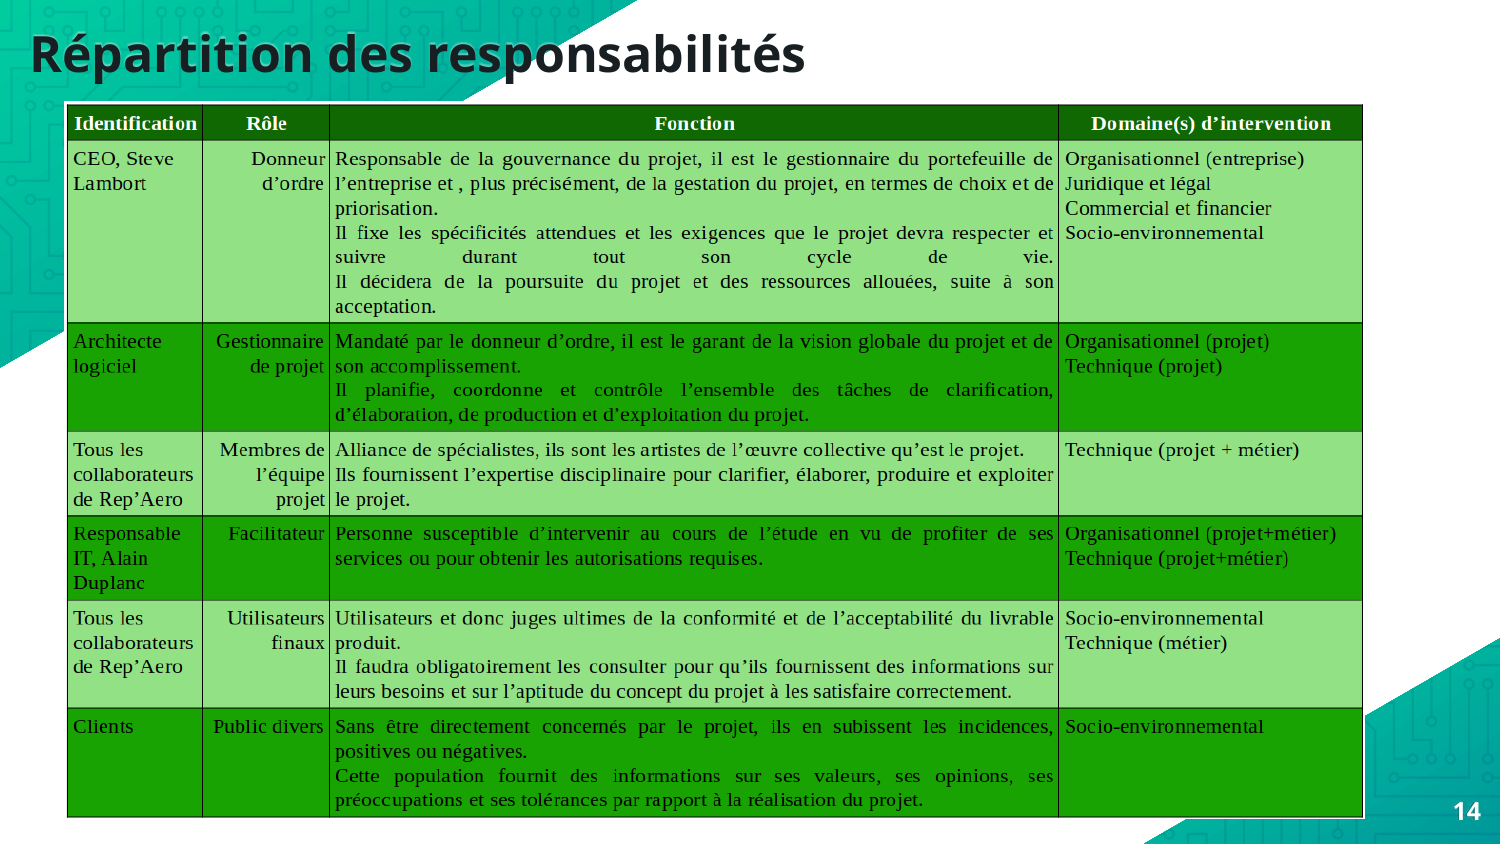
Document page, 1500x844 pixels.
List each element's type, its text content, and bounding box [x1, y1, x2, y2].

slide_number [1391, 779, 1482, 844]
title Répartition des responsabilités [29, 29, 1249, 88]
picture [64, 101, 1365, 819]
